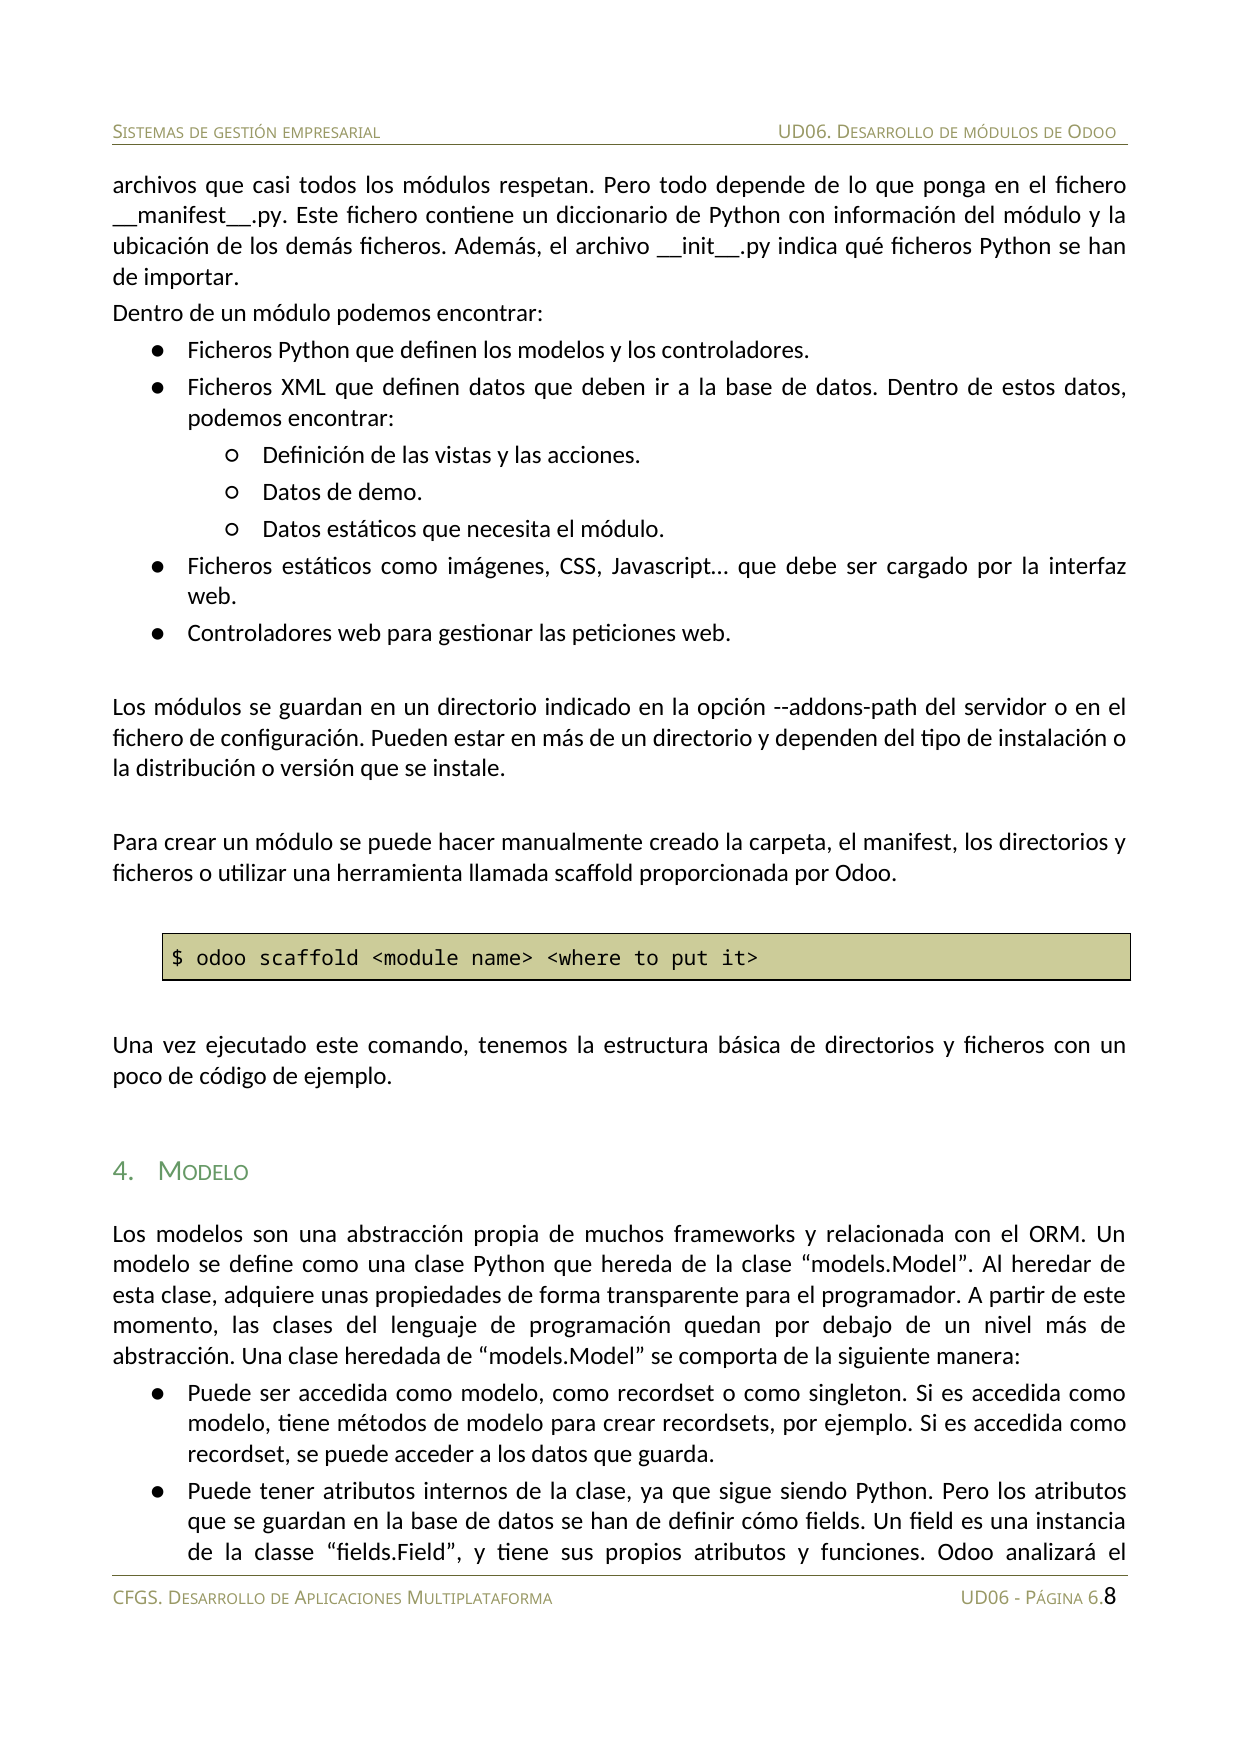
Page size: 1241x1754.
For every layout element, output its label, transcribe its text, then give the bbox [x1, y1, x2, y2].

list Definición de las vistas y las acciones. [225, 439, 1128, 469]
text Los módulos se guardan en un directorio indicado en la opción --addons-path del servidor o en el fichero de configuración. Pueden estar en más de un directorio y dependen del tipo de instalación o la distribución o versión que se instale. [112, 691, 1128, 783]
list Puede tener atributos internos de la clase, ya que sigue siendo Python. Pero los atributos que se guardan en la base de datos se han de definir cómo fields. Un field es una instancia de la classe “fields.Field”, y tiene sus propios atributos y funciones. Odoo analizará el [150, 1475, 1128, 1566]
list Ficheros XML que definen datos que deben ir a la base de datos. Dentro de estos datos, podemos encontrar: [150, 372, 1128, 433]
list Datos de demo. [225, 476, 1128, 507]
text Dentro de un módulo podemos encontrar: [112, 298, 1128, 328]
text $ odoo scaffold <module name> <where to put it> [163, 934, 1130, 979]
text archivos que casi todos los módulos respetan. Pero todo depende de lo que ponga en el fichero __manifest__.py. Este fichero contiene un diccionario de Python con información del módulo y la ubicación de los demás ficheros. Además, el archivo __init__.py indica qué ficheros Python se han de importar. [112, 169, 1128, 291]
text Para crear un módulo se puede hacer manualmente creado la carpeta, el manifest, los directorios y ficheros o utilizar una herramienta llamada scaffold proporcionada por Odoo. [112, 826, 1128, 887]
list Puede ser accedida como modelo, como recordset o como singleton. Si es accedida como modelo, tiene métodos de modelo para crear recordsets, por ejemplo. Si es accedida como recordset, se puede acceder a los datos que guarda. [150, 1377, 1128, 1468]
list Ficheros estáticos como imágenes, CSS, Javascript… que debe ser cargado por la interfaz web. [150, 550, 1128, 611]
list Ficheros Python que definen los modelos y los controladores. [150, 334, 1128, 365]
subtitle Modelo [112, 1152, 1128, 1188]
text Una vez ejecutado este comando, tenemos la estructura básica de directorios y ficheros con un poco de código de ejemplo. [112, 1029, 1128, 1090]
list Datos estáticos que necesita el módulo. [225, 513, 1128, 543]
list Controladores web para gestionar las peticiones web. [150, 617, 1128, 648]
text Los modelos son una abstracción propia de muchos frameworks y relacionada con el ORM. Un modelo se define como una clase Python que hereda de la clase “models.Model”. Al heredar de esta clase, adquiere unas propiedades de forma transparente para el programador. A partir de este momento, las clases del lenguaje de programación quedan por debajo de un nivel más de abstracción. Una clase heredada de “models.Model” se comporta de la siguiente manera: [112, 1218, 1128, 1370]
